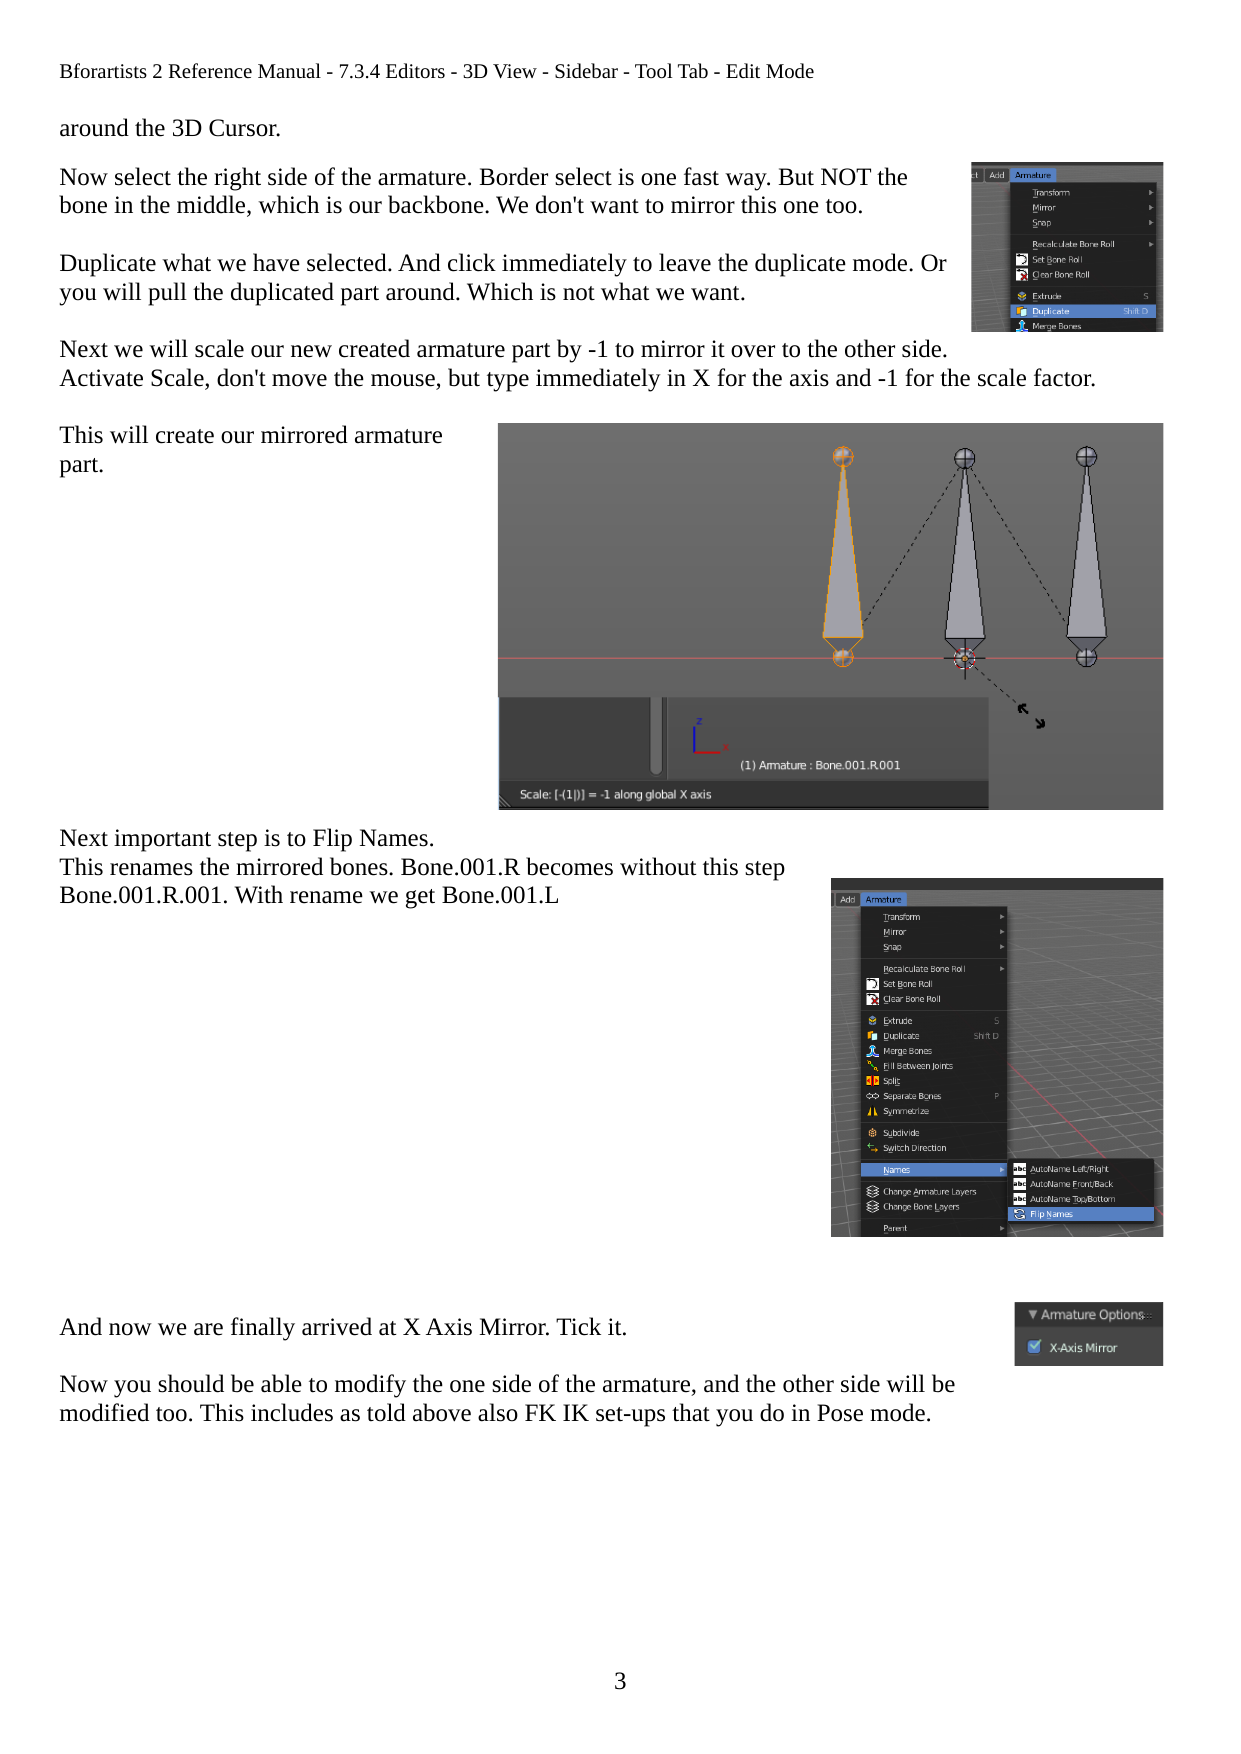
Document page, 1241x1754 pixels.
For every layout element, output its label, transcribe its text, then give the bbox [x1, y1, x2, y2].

text Next important step is to Flip Names. This renames the mirrored bones. Bone.001.R becomes without this step Bone.001.R.001. With rename we get Bone.001.L [59, 823, 1181, 909]
text And now we are finally arrived at X Axis Mirror. Tick it. [59, 1312, 1014, 1340]
picture [497, 423, 1164, 810]
picture [831, 878, 1164, 1237]
text Now you should be able to modify the one side of the armature, and the other side will be modified too. This includes as told above also FK IK set-ups that you do in Pose mode. [59, 1369, 1181, 1427]
text Next we will scale our new created armature part by -1 to mirror it over to the other side. Activate Scale, don't move the mouse, but type immediately in X for the axis and -1 for the scale factor. [59, 334, 1181, 392]
picture [971, 162, 1164, 332]
text This will create our mirrored armature part. [59, 420, 1181, 478]
text around the 3D Cursor. [59, 113, 1181, 141]
text Now select the right side of the armature. Border select is one fast way. But NOT the bone in the middle, which is our backbone. We don't want to mirror this one too. [59, 162, 971, 219]
text Duplicate what we have selected. And click immediately to leave the duplicate mode. Or you will pull the duplicated part around. Which is not what we want. [59, 248, 971, 305]
picture [1014, 1302, 1164, 1366]
